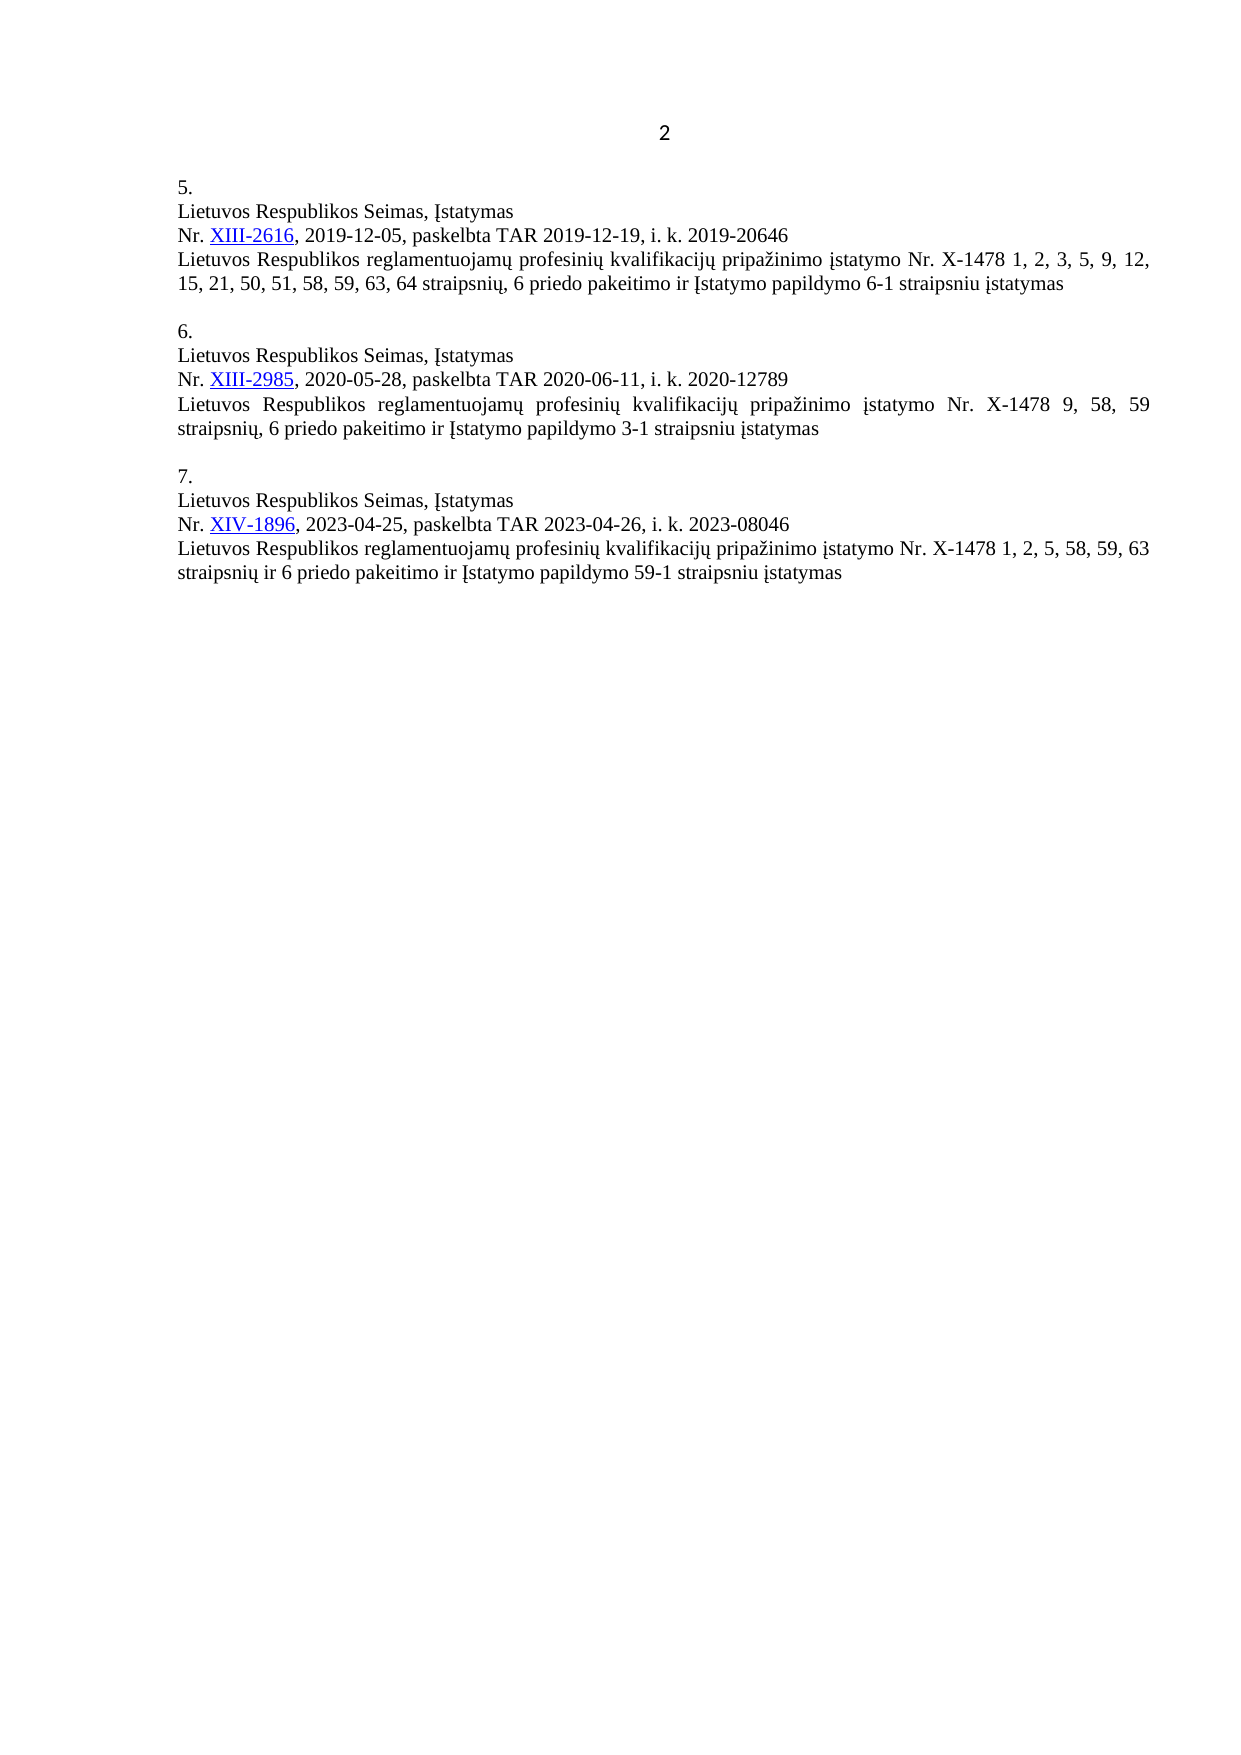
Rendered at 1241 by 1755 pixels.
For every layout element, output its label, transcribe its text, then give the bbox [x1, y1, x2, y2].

text 7. [177, 464, 1152, 488]
text Lietuvos Respublikos reglamentuojamų profesinių kvalifikacijų pripažinimo įstatymo Nr. X-1478 1, 2, 3, 5, 9, 12, 15, 21, 50, 51, 58, 59, 63, 64 straipsnių, 6 priedo pakeitimo ir Įstatymo papildymo 6-1 straipsniu įstatymas [177, 247, 1152, 295]
text Nr. XIV-1896, 2023-04-25, paskelbta TAR 2023-04-26, i. k. 2023-08046 [177, 512, 1152, 536]
text 6. [177, 319, 1152, 343]
text Lietuvos Respublikos reglamentuojamų profesinių kvalifikacijų pripažinimo įstatymo Nr. X-1478 9, 58, 59 straipsnių, 6 priedo pakeitimo ir Įstatymo papildymo 3-1 straipsniu įstatymas [177, 391, 1152, 439]
text Nr. XIII-2616, 2019-12-05, paskelbta TAR 2019-12-19, i. k. 2019-20646 [177, 223, 1152, 247]
text Lietuvos Respublikos Seimas, Įstatymas [177, 488, 1152, 512]
text Lietuvos Respublikos Seimas, Įstatymas [177, 343, 1152, 367]
text Lietuvos Respublikos reglamentuojamų profesinių kvalifikacijų pripažinimo įstatymo Nr. X-1478 1, 2, 5, 58, 59, 63 straipsnių ir 6 priedo pakeitimo ir Įstatymo papildymo 59-1 straipsniu įstatymas [177, 536, 1152, 584]
text Lietuvos Respublikos Seimas, Įstatymas [177, 199, 1152, 223]
text 5. [177, 175, 1152, 199]
text Nr. XIII-2985, 2020-05-28, paskelbta TAR 2020-06-11, i. k. 2020-12789 [177, 367, 1152, 391]
